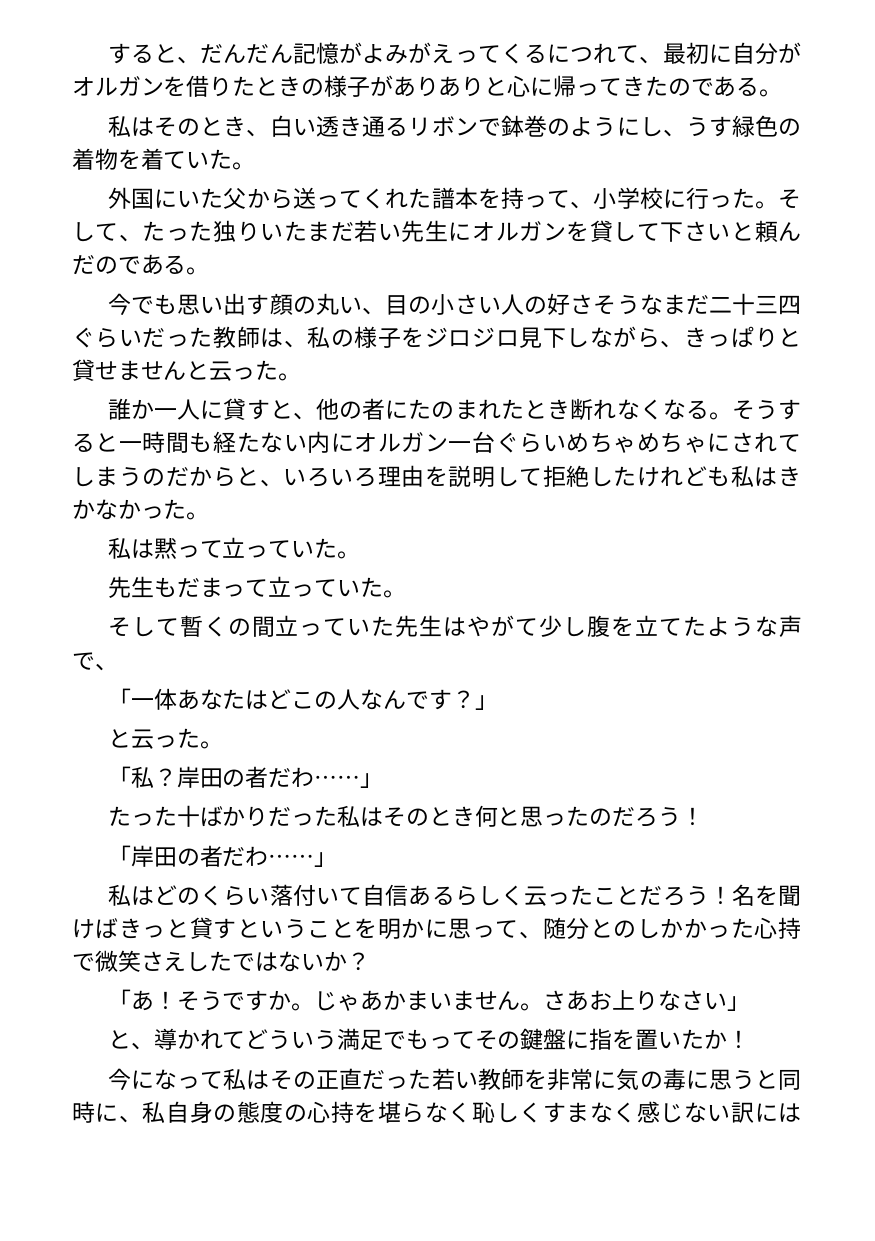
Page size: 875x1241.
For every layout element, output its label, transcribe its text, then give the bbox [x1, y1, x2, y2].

text たった十ばかりだった私はそのとき何と思ったのだろう！ [72, 799, 802, 832]
text 外国にいた父から送ってくれた譜本を持って、小学校に行った。そして、たった独りいたまだ若い先生にオルガンを貸して下さいと頼んだのである。 [72, 181, 802, 281]
text 「私？岸田の者だわ……」 [72, 760, 802, 793]
text すると、だんだん記憶がよみがえってくるにつれて、最初に自分がオルガンを借りたときの様子がありありと心に帰ってきたのである。 [72, 36, 802, 102]
text と、導かれてどういう満足でもってその鍵盤に指を置いたか！ [72, 1022, 802, 1056]
text そして暫くの間立っていた先生はやがて少し腹を立てたような声で、 [72, 609, 802, 676]
text 「一体あなたはどこの人なんです？」 [72, 682, 802, 715]
text 私は黙って立っていた。 [72, 531, 802, 564]
text 今でも思い出す顔の丸い、目の小さい人の好さそうなまだ二十三四ぐらいだった教師は、私の様子をジロジロ見下しながら、きっぱりと貸せませんと云った。 [72, 286, 802, 386]
text 先生もだまって立っていた。 [72, 570, 802, 603]
text 私はそのとき、白い透き通るリボンで鉢巻のようにし、うす緑色の着物を着ていた。 [72, 108, 802, 175]
text 「岸田の者だわ……」 [72, 838, 802, 872]
text 「あ！そうですか。じゃあかまいません。さあお上りなさい」 [72, 983, 802, 1016]
text 今になって私はその正直だった若い教師を非常に気の毒に思うと同時に、私自身の態度の心持を堪らなく恥しくすまなく感じない訳には [72, 1061, 802, 1128]
text と云った。 [72, 721, 802, 754]
text 誰か一人に貸すと、他の者にたのまれたとき断れなくなる。そうすると一時間も経たない内にオルガン一台ぐらいめちゃめちゃにされてしまうのだからと、いろいろ理由を説明して拒絶したけれども私はきかなかった。 [72, 392, 802, 525]
text 私はどのくらい落付いて自信あるらしく云ったことだろう！名を聞けばきっと貸すということを明かに思って、随分とのしかかった心持で微笑さえしたではないか？ [72, 877, 802, 977]
